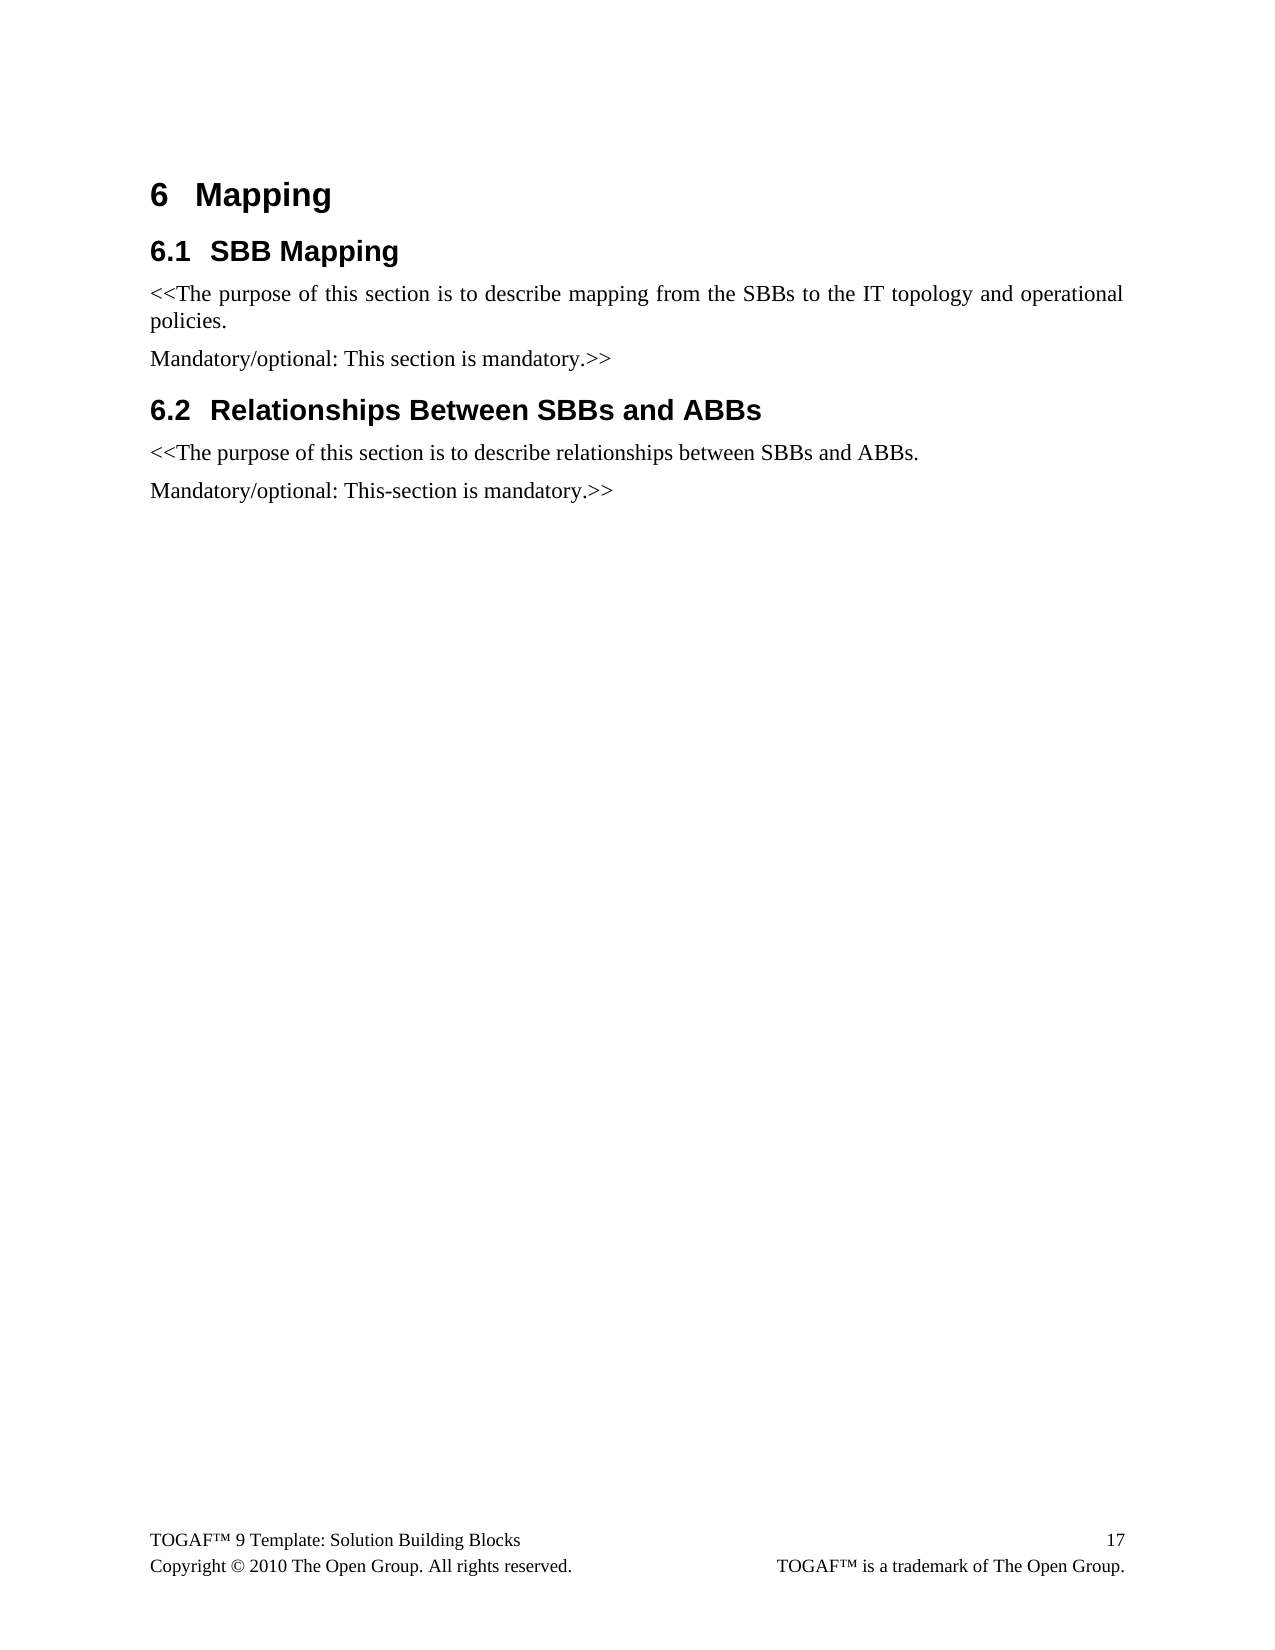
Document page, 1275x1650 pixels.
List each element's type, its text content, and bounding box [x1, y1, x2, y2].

text Mandatory/optional: This-section is mandatory.>> [150, 478, 1125, 504]
subtitle Relationships Between SBBs and ABBs [150, 393, 1125, 426]
text Mandatory/optional: This section is mandatory.>> [150, 346, 1125, 372]
subtitle SBB Mapping [150, 234, 1125, 268]
text <<The purpose of this section is to describe mapping from the SBBs to the IT topology and operational policies. [150, 280, 1125, 333]
text <<The purpose of this section is to describe relationships between SBBs and ABBs. [150, 439, 1125, 465]
subtitle Mapping [150, 175, 1125, 213]
